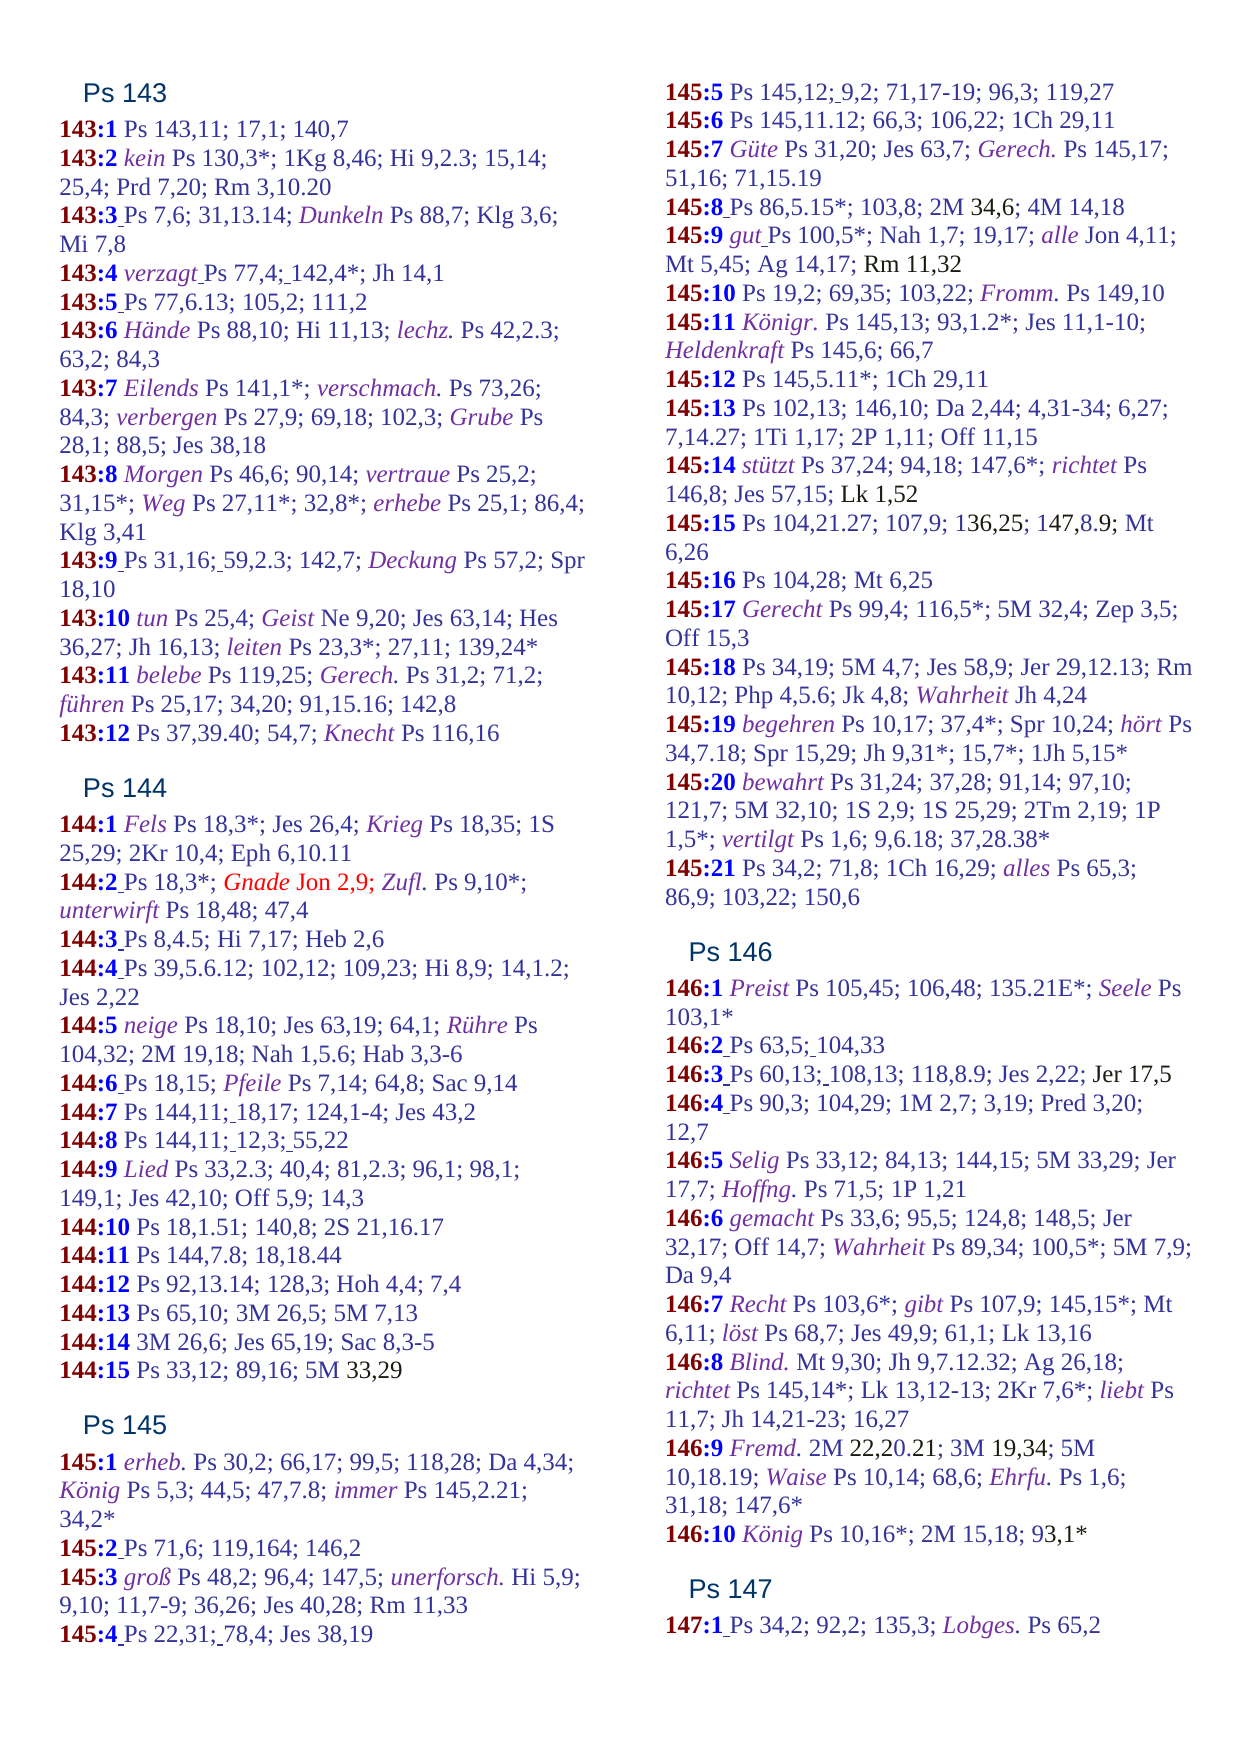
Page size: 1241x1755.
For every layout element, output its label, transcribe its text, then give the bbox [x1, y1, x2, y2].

text 146:5 Selig Ps 33,12; 84,13; 144,15; 5M 33,29; Jer 17,7; Hoffng. Ps 71,5; 1P 1,21 [665, 1146, 1193, 1203]
text 144:12 Ps 92,13.14; 128,3; Hoh 4,4; 7,4 [59, 1269, 587, 1298]
text 145:21 Ps 34,2; 71,8; 1Ch 16,29; alles Ps 65,3; 86,9; 103,22; 150,6 [665, 853, 1193, 911]
text 146:1 Preist Ps 105,45; 106,48; 135.21E*; Seele Ps 103,1* [665, 973, 1193, 1031]
text 143:3 Ps 7,6; 31,13.14; Dunkeln Ps 88,7; Klg 3,6; Mi 7,8 [59, 201, 587, 258]
text 146:7 Recht Ps 103,6*; gibt Ps 107,9; 145,15*; Mt 6,11; löst Ps 68,7; Jes 49,9; 61,1; Lk 13,16 [665, 1289, 1193, 1347]
text 145:8 Ps 86,5.15*; 103,8; 2M 34,6; 4M 14,18 [665, 192, 1193, 221]
text 147:1 Ps 34,2; 92,2; 135,3; Lobges. Ps 65,2 [665, 1611, 1193, 1639]
text 143:6 Hände Ps 88,10; Hi 11,13; lechz. Ps 42,2.3; 63,2; 84,3 [59, 316, 587, 373]
text 146:3 Ps 60,13; 108,13; 118,8.9; Jes 2,22; Jer 17,5 [665, 1059, 1193, 1088]
text 145:7 Güte Ps 31,20; Jes 63,7; Gerech. Ps 145,17; 51,16; 71,15.19 [665, 134, 1193, 192]
subtitle Ps 147 [688, 1573, 1193, 1604]
text 145:19 begehren Ps 10,17; 37,4*; Spr 10,24; hört Ps 34,7.18; Spr 15,29; Jh 9,31*; 15,7*; 1Jh 5,15* [665, 709, 1193, 767]
text 143:5 Ps 77,6.13; 105,2; 111,2 [59, 287, 587, 316]
text 145:3 groß Ps 48,2; 96,4; 147,5; unerforsch. Hi 5,9; 9,10; 11,7-9; 36,26; Jes 40,28; Rm 11,33 [59, 1562, 587, 1619]
text 146:2 Ps 63,5; 104,33 [665, 1031, 1193, 1059]
subtitle Ps 146 [688, 936, 1193, 967]
text 143:1 Ps 143,11; 17,1; 140,7 [59, 114, 587, 143]
text 145:12 Ps 145,5.11*; 1Ch 29,11 [665, 364, 1193, 393]
text 144:9 Lied Ps 33,2.3; 40,4; 81,2.3; 96,1; 98,1; 149,1; Jes 42,10; Off 5,9; 14,3 [59, 1154, 587, 1212]
subtitle Ps 143 [83, 77, 587, 108]
text 143:4 verzagt Ps 77,4; 142,4*; Jh 14,1 [59, 258, 587, 287]
text 144:8 Ps 144,11; 12,3; 55,22 [59, 1126, 587, 1154]
text 143:11 belebe Ps 119,25; Gerech. Ps 31,2; 71,2; führen Ps 25,17; 34,20; 91,15.16; 142,8 [59, 661, 587, 718]
text 143:9 Ps 31,16; 59,2.3; 142,7; Deckung Ps 57,2; Spr 18,10 [59, 546, 587, 603]
text 145:14 stützt Ps 37,24; 94,18; 147,6*; richtet Ps 146,8; Jes 57,15; Lk 1,52 [665, 451, 1193, 508]
text 144:14 3M 26,6; Jes 65,19; Sac 8,3-5 [59, 1327, 587, 1356]
text 145:1 erheb. Ps 30,2; 66,17; 99,5; 118,28; Da 4,34; König Ps 5,3; 44,5; 47,7.8; immer Ps 145,2.21; 34,2* [59, 1447, 587, 1533]
text 145:6 Ps 145,11.12; 66,3; 106,22; 1Ch 29,11 [665, 106, 1193, 134]
text 144:6 Ps 18,15; Pfeile Ps 7,14; 64,8; Sac 9,14 [59, 1068, 587, 1097]
text 144:15 Ps 33,12; 89,16; 5M 33,29 [59, 1356, 587, 1384]
text 144:4 Ps 39,5.6.12; 102,12; 109,23; Hi 8,9; 14,1.2; Jes 2,22 [59, 953, 587, 1011]
text 144:7 Ps 144,11; 18,17; 124,1-4; Jes 43,2 [59, 1097, 587, 1126]
text 145:5 Ps 145,12; 9,2; 71,17-19; 96,3; 119,27 [665, 77, 1193, 106]
text 145:10 Ps 19,2; 69,35; 103,22; Fromm. Ps 149,10 [665, 278, 1193, 307]
subtitle Ps 144 [83, 772, 587, 803]
text 144:5 neige Ps 18,10; Jes 63,19; 64,1; Rühre Ps 104,32; 2M 19,18; Nah 1,5.6; Hab 3,3-6 [59, 1011, 587, 1068]
text 143:7 Eilends Ps 141,1*; verschmach. Ps 73,26; 84,3; verbergen Ps 27,9; 69,18; 102,3; Grube Ps 28,1; 88,5; Jes 38,18 [59, 373, 587, 459]
text 146:8 Blind. Mt 9,30; Jh 9,7.12.32; Ag 26,18; richtet Ps 145,14*; Lk 13,12-13; 2Kr 7,6*; liebt Ps 11,7; Jh 14,21-23; 16,27 [665, 1347, 1193, 1433]
text 145:20 bewahrt Ps 31,24; 37,28; 91,14; 97,10; 121,7; 5M 32,10; 1S 2,9; 1S 25,29; 2Tm 2,19; 1P 1,5*; vertilgt Ps 1,6; 9,6.18; 37,28.38* [665, 767, 1193, 853]
text 143:2 kein Ps 130,3*; 1Kg 8,46; Hi 9,2.3; 15,14; 25,4; Prd 7,20; Rm 3,10.20 [59, 143, 587, 201]
text 144:10 Ps 18,1.51; 140,8; 2S 21,16.17 [59, 1212, 587, 1241]
text 144:11 Ps 144,7.8; 18,18.44 [59, 1241, 587, 1269]
text 145:2 Ps 71,6; 119,164; 146,2 [59, 1533, 587, 1562]
text 146:10 König Ps 10,16*; 2M 15,18; 93,1* [665, 1519, 1193, 1548]
text 145:4 Ps 22,31; 78,4; Jes 38,19 [59, 1619, 587, 1648]
text 145:9 gut Ps 100,5*; Nah 1,7; 19,17; alle Jon 4,11; Mt 5,45; Ag 14,17; Rm 11,32 [665, 221, 1193, 278]
text 145:18 Ps 34,19; 5M 4,7; Jes 58,9; Jer 29,12.13; Rm 10,12; Php 4,5.6; Jk 4,8; Wahrheit Jh 4,24 [665, 652, 1193, 709]
text 146:4 Ps 90,3; 104,29; 1M 2,7; 3,19; Pred 3,20; 12,7 [665, 1088, 1193, 1146]
text 146:6 gemacht Ps 33,6; 95,5; 124,8; 148,5; Jer 32,17; Off 14,7; Wahrheit Ps 89,34; 100,5*; 5M 7,9; Da 9,4 [665, 1203, 1193, 1289]
text 143:12 Ps 37,39.40; 54,7; Knecht Ps 116,16 [59, 718, 587, 747]
text 144:1 Fels Ps 18,3*; Jes 26,4; Krieg Ps 18,35; 1S 25,29; 2Kr 10,4; Eph 6,10.11 [59, 809, 587, 867]
text 144:2 Ps 18,3*; Gnade Jon 2,9; Zufl. Ps 9,10*; unterwirft Ps 18,48; 47,4 [59, 867, 587, 924]
text 144:13 Ps 65,10; 3M 26,5; 5M 7,13 [59, 1298, 587, 1327]
text 145:16 Ps 104,28; Mt 6,25 [665, 566, 1193, 594]
text 145:13 Ps 102,13; 146,10; Da 2,44; 4,31-34; 6,27; 7,14.27; 1Ti 1,17; 2P 1,11; Off 11,15 [665, 393, 1193, 451]
text 145:15 Ps 104,21.27; 107,9; 136,25; 147,8.9; Mt 6,26 [665, 508, 1193, 566]
text 144:3 Ps 8,4.5; Hi 7,17; Heb 2,6 [59, 924, 587, 953]
text 143:10 tun Ps 25,4; Geist Ne 9,20; Jes 63,14; Hes 36,27; Jh 16,13; leiten Ps 23,3*; 27,11; 139,24* [59, 603, 587, 661]
subtitle Ps 145 [83, 1409, 587, 1441]
text 145:17 Gerecht Ps 99,4; 116,5*; 5M 32,4; Zep 3,5; Off 15,3 [665, 594, 1193, 652]
text 146:9 Fremd. 2M 22,20.21; 3M 19,34; 5M 10,18.19; Waise Ps 10,14; 68,6; Ehrfu. Ps 1,6; 31,18; 147,6* [665, 1433, 1193, 1519]
text 145:11 Königr. Ps 145,13; 93,1.2*; Jes 11,1-10; Heldenkraft Ps 145,6; 66,7 [665, 307, 1193, 364]
text 143:8 Morgen Ps 46,6; 90,14; vertraue Ps 25,2; 31,15*; Weg Ps 27,11*; 32,8*; erhebe Ps 25,1; 86,4; Klg 3,41 [59, 459, 587, 546]
